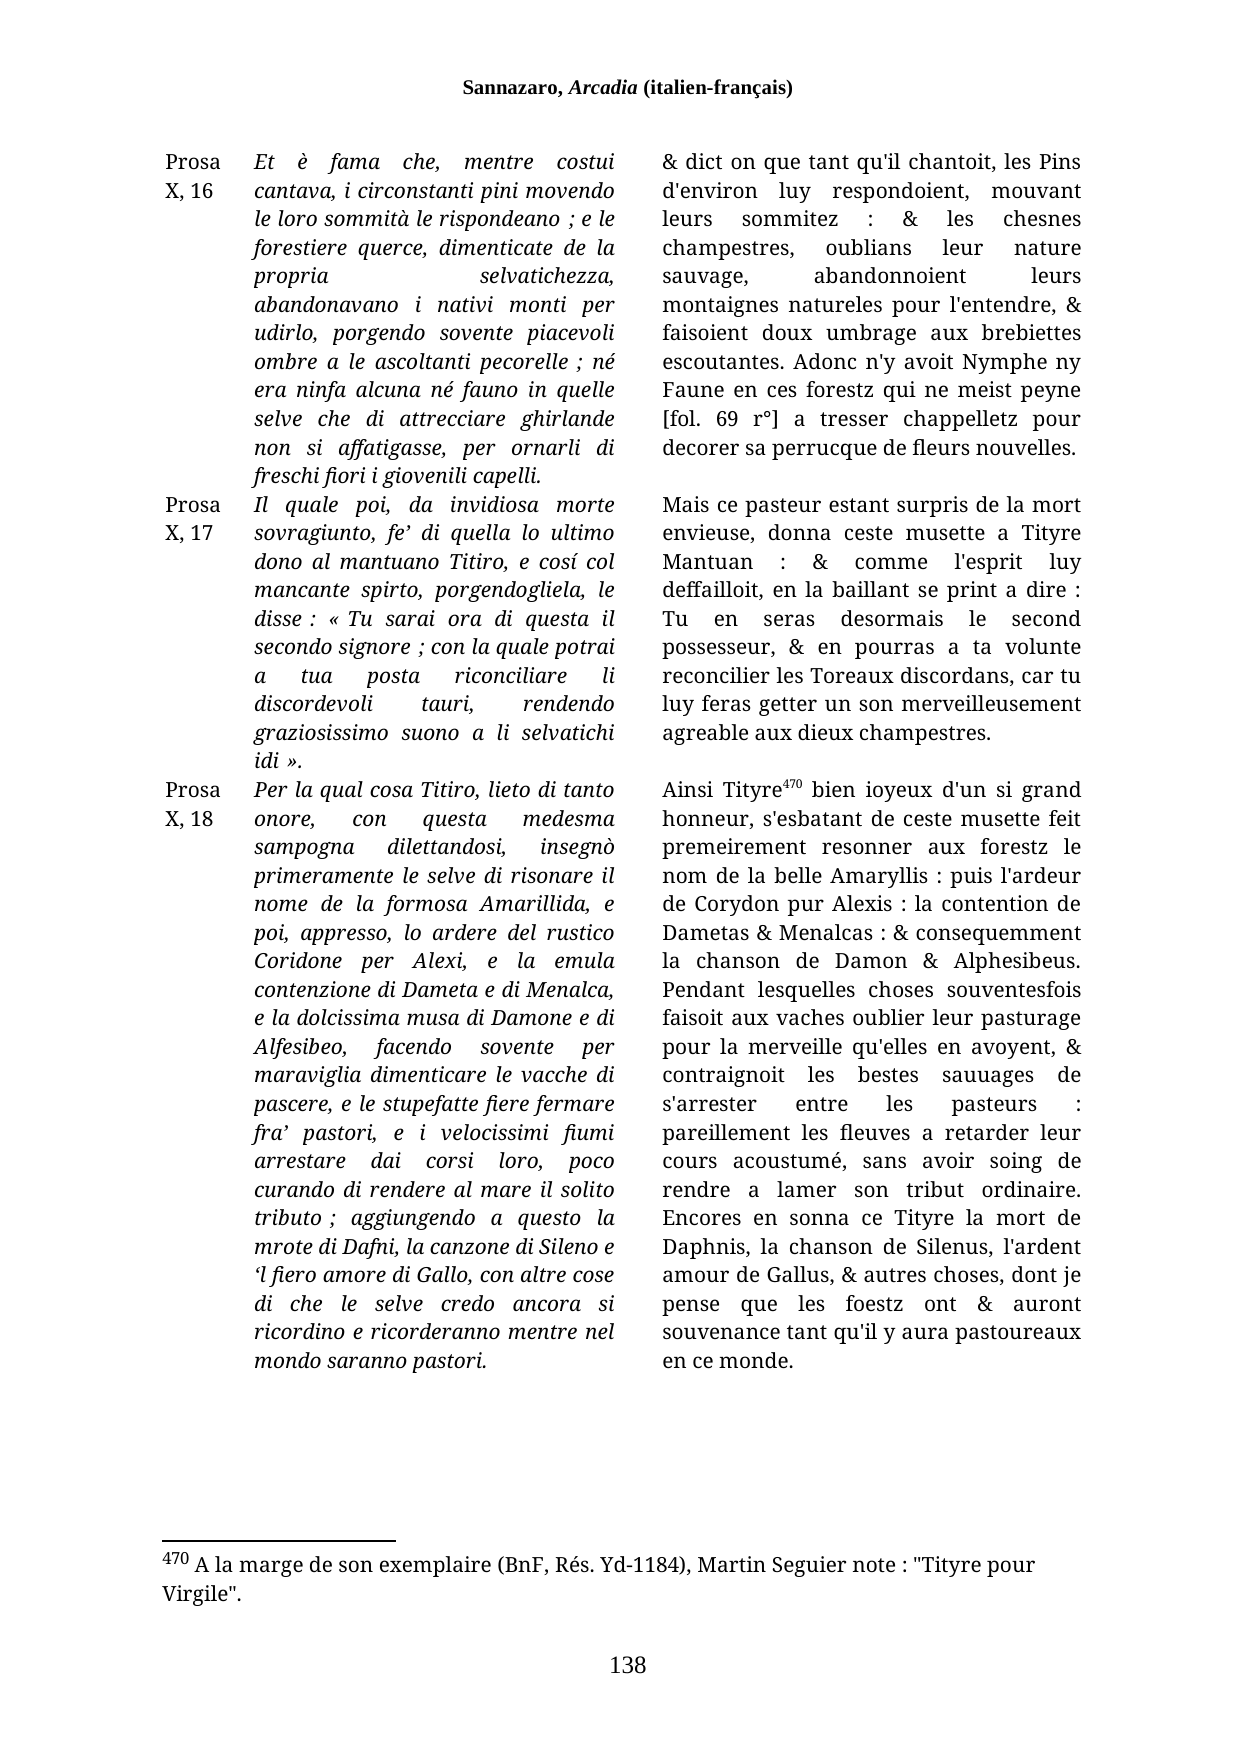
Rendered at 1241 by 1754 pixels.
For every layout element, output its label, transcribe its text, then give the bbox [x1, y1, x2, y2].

table_cell Prosa X, 18 [158, 775, 232, 1374]
table_cell & dict on que tant qu'il chantoit, les Pins d'environ luy respondoient, mouvant leurs sommitez : & les chesnes champestres, oublians leur nature sauvage, abandonnoient leurs montaignes natureles pour l'entendre, & faisoient doux umbrage aux brebiettes escoutantes. Adonc n'y avoit Nymphe ny Faune en ces forestz qui ne meist peyne [fol. 69 r°] a tresser chappelletz pour decorer sa perrucque de fleurs nouvelles. [640, 147, 1104, 489]
table_cell Prosa X, 17 [158, 490, 232, 775]
table_cell Il quale poi, da invidiosa morte sovragiunto, fe’ di quella lo ultimo dono al mantuano Titiro, e cosí col mancante spirto, porgendogliela, le disse : « Tu sarai ora di questa il secondo signore ; con la quale potrai a tua posta riconciliare li discordevoli tauri, rendendo graziosissimo suono a li selvatichi idi ». [232, 490, 640, 775]
table_cell Ainsi Tityre bien ioyeux d'un si grand honneur, s'esbatant de ceste musette feit premeirement resonner aux forestz le nom de la belle Amaryllis : puis l'ardeur de Corydon pur Alexis : la contention de Dametas & Menalcas : & consequemment la chanson de Damon & Alphesibeus. Pendant lesquelles choses souventesfois faisoit aux vaches oublier leur pasturage pour la merveille qu'elles en avoyent, & contraignoit les bestes sauuages de s'arrester entre les pasteurs : pareillement les fleuves a retarder leur cours acoustumé, sans avoir soing de rendre a lamer son tribut ordinaire. Encores en sonna ce Tityre la mort de Daphnis, la chanson de Silenus, l'ardent amour de Gallus, & autres choses, dont je pense que les foestz ont & auront souvenance tant qu'il y aura pastoureaux en ce monde. [640, 775, 1104, 1374]
table_cell Per la qual cosa Titiro, lieto di tanto onore, con questa medesma sampogna dilettandosi, insegnò primeramente le selve di risonare il nome de la formosa Amarillida, e poi, appresso, lo ardere del rustico Coridone per Alexi, e la emula contenzione di Dameta e di Menalca, e la dolcissima musa di Damone e di Alfesibeo, facendo sovente per maraviglia dimenticare le vacche di pascere, e le stupefatte fiere fermare fra’ pastori, e i velocissimi fiumi arrestare dai corsi loro, poco curando di rendere al mare il solito tributo ; aggiungendo a questo la mrote di Dafni, la canzone di Sileno e ‘l fiero amore di Gallo, con altre cose di che le selve credo ancora si ricordino e ricorderanno mentre nel mondo saranno pastori. [232, 775, 640, 1374]
table_cell Et è fama che, mentre costui cantava, i circonstanti pini movendo le loro sommità le rispondeano ; e le forestiere querce, dimenticate de la propria selvatichezza, abandonavano i nativi monti per udirlo, porgendo sovente piacevoli ombre a le ascoltanti pecorelle ; né era ninfa alcuna né fauno in quelle selve che di attrecciare ghirlande non si affatigasse, per ornarli di freschi fiori i giovenili capelli. [232, 147, 640, 489]
table_cell Prosa X, 16 [158, 147, 232, 489]
table_cell Mais ce pasteur estant surpris de la mort envieuse, donna ceste musette a Tityre Mantuan : & comme l'esprit luy deffailloit, en la baillant se print a dire : Tu en seras desormais le second possesseur, & en pourras a ta volunte reconcilier les Toreaux discordans, car tu luy feras getter un son merveilleusement agreable aux dieux champestres. [640, 490, 1104, 775]
